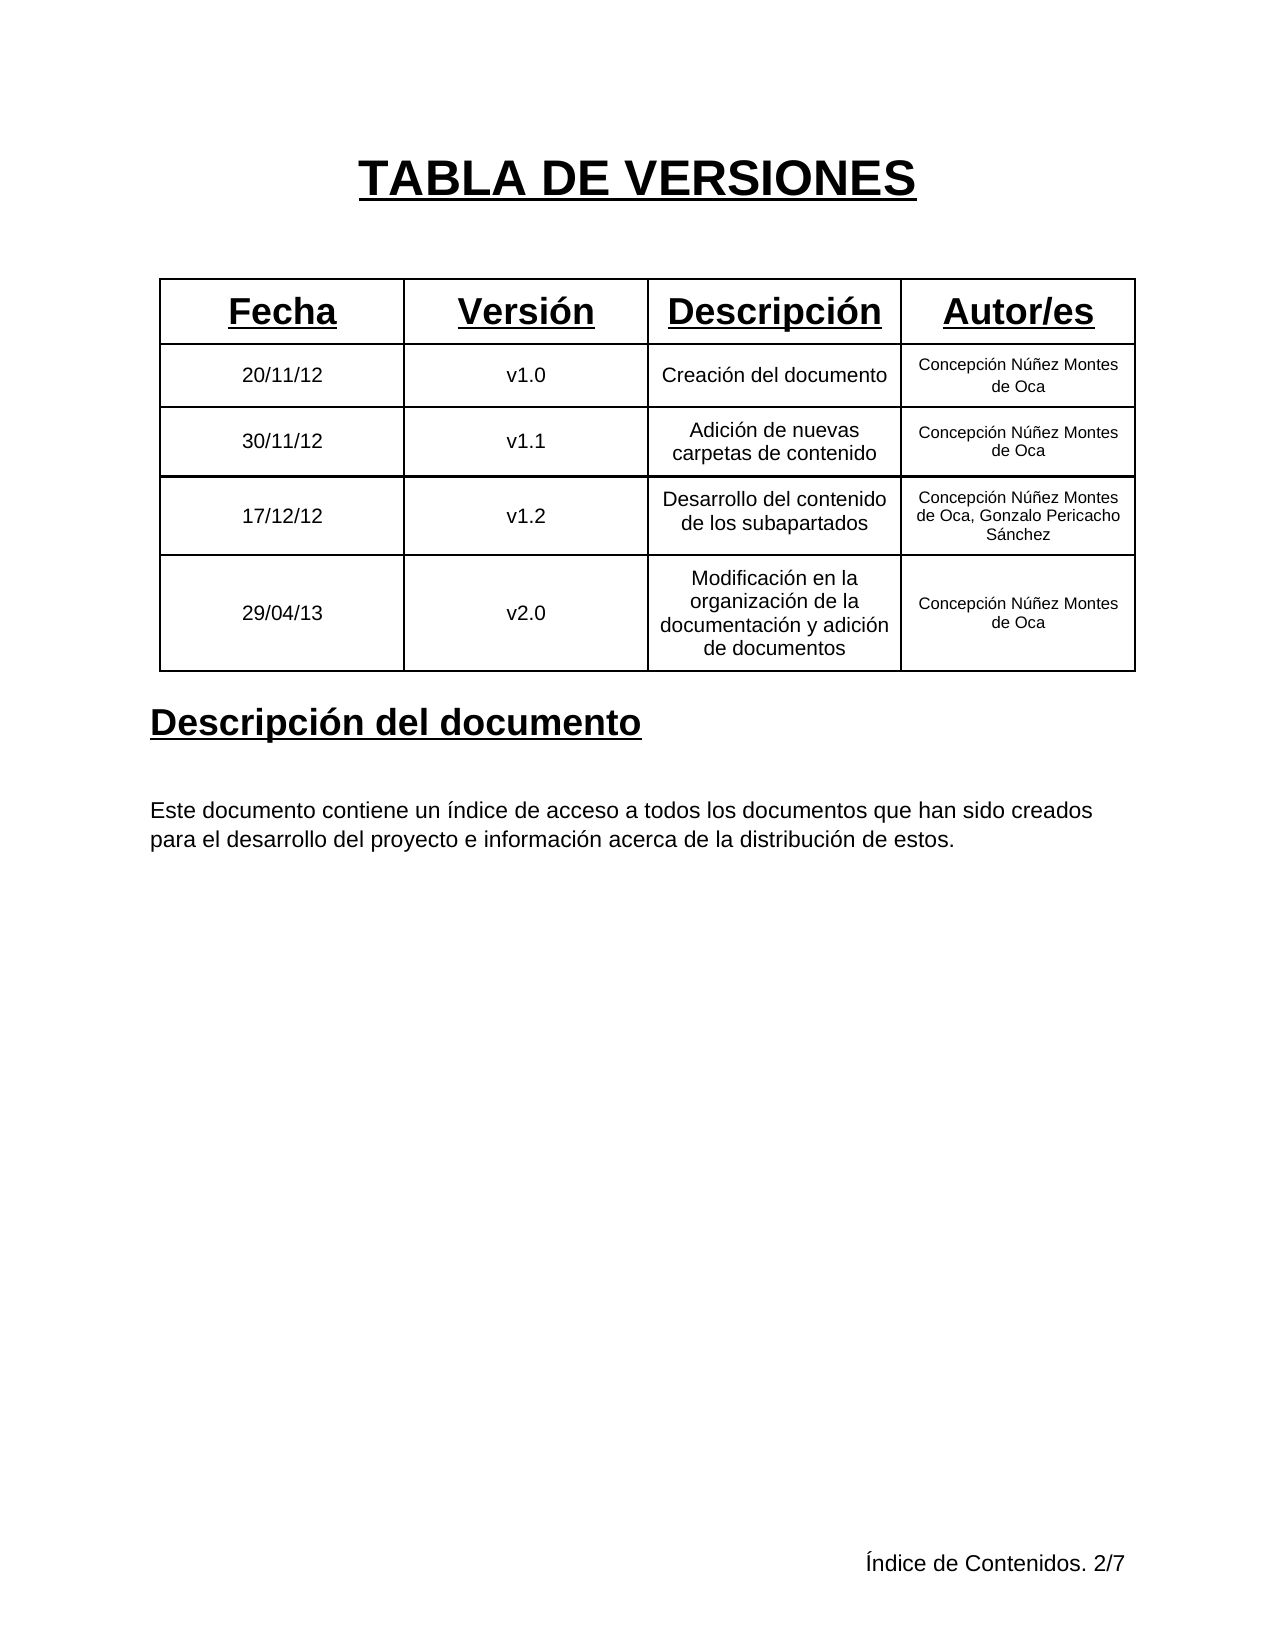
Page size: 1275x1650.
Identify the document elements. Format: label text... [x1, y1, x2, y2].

table_cell v1.1 [405, 408, 647, 475]
table_cell Creación del documento [649, 345, 900, 406]
table_cell Modificación en la organización de la documentación y adición de documentos [649, 556, 900, 670]
table_cell 17/12/12 [161, 478, 403, 554]
table_cell Concepción Núñez Montes de Oca [902, 556, 1134, 670]
text Este documento contiene un índice de acceso a todos los documentos que han sido creados para el desarrollo del proyecto e información acerca de la distribución de estos. [150, 798, 1125, 853]
table_cell v1.0 [405, 345, 647, 406]
table_cell v1.2 [405, 478, 647, 554]
text Descripción del documento [150, 702, 1125, 743]
table_cell v2.0 [405, 556, 647, 670]
table_cell Concepción Núñez Montes de Oca [902, 345, 1134, 406]
table_cell Desarrollo del contenido de los subapartados [649, 478, 900, 554]
table_cell 30/11/12 [161, 408, 403, 475]
table_cell 20/11/12 [161, 345, 403, 406]
table_header Descripción [649, 280, 900, 343]
table_cell 29/04/13 [161, 556, 403, 670]
text TABLA DE VERSIONES [150, 150, 1125, 206]
table_cell Adición de nuevas carpetas de contenido [649, 408, 900, 475]
table_cell Concepción Núñez Montes de Oca, Gonzalo Pericacho Sánchez [902, 478, 1134, 554]
table_cell Concepción Núñez Montes de Oca [902, 408, 1134, 475]
table_header Versión [405, 280, 647, 343]
table_header Fecha [161, 280, 403, 343]
table_header Autor/es [902, 280, 1134, 343]
